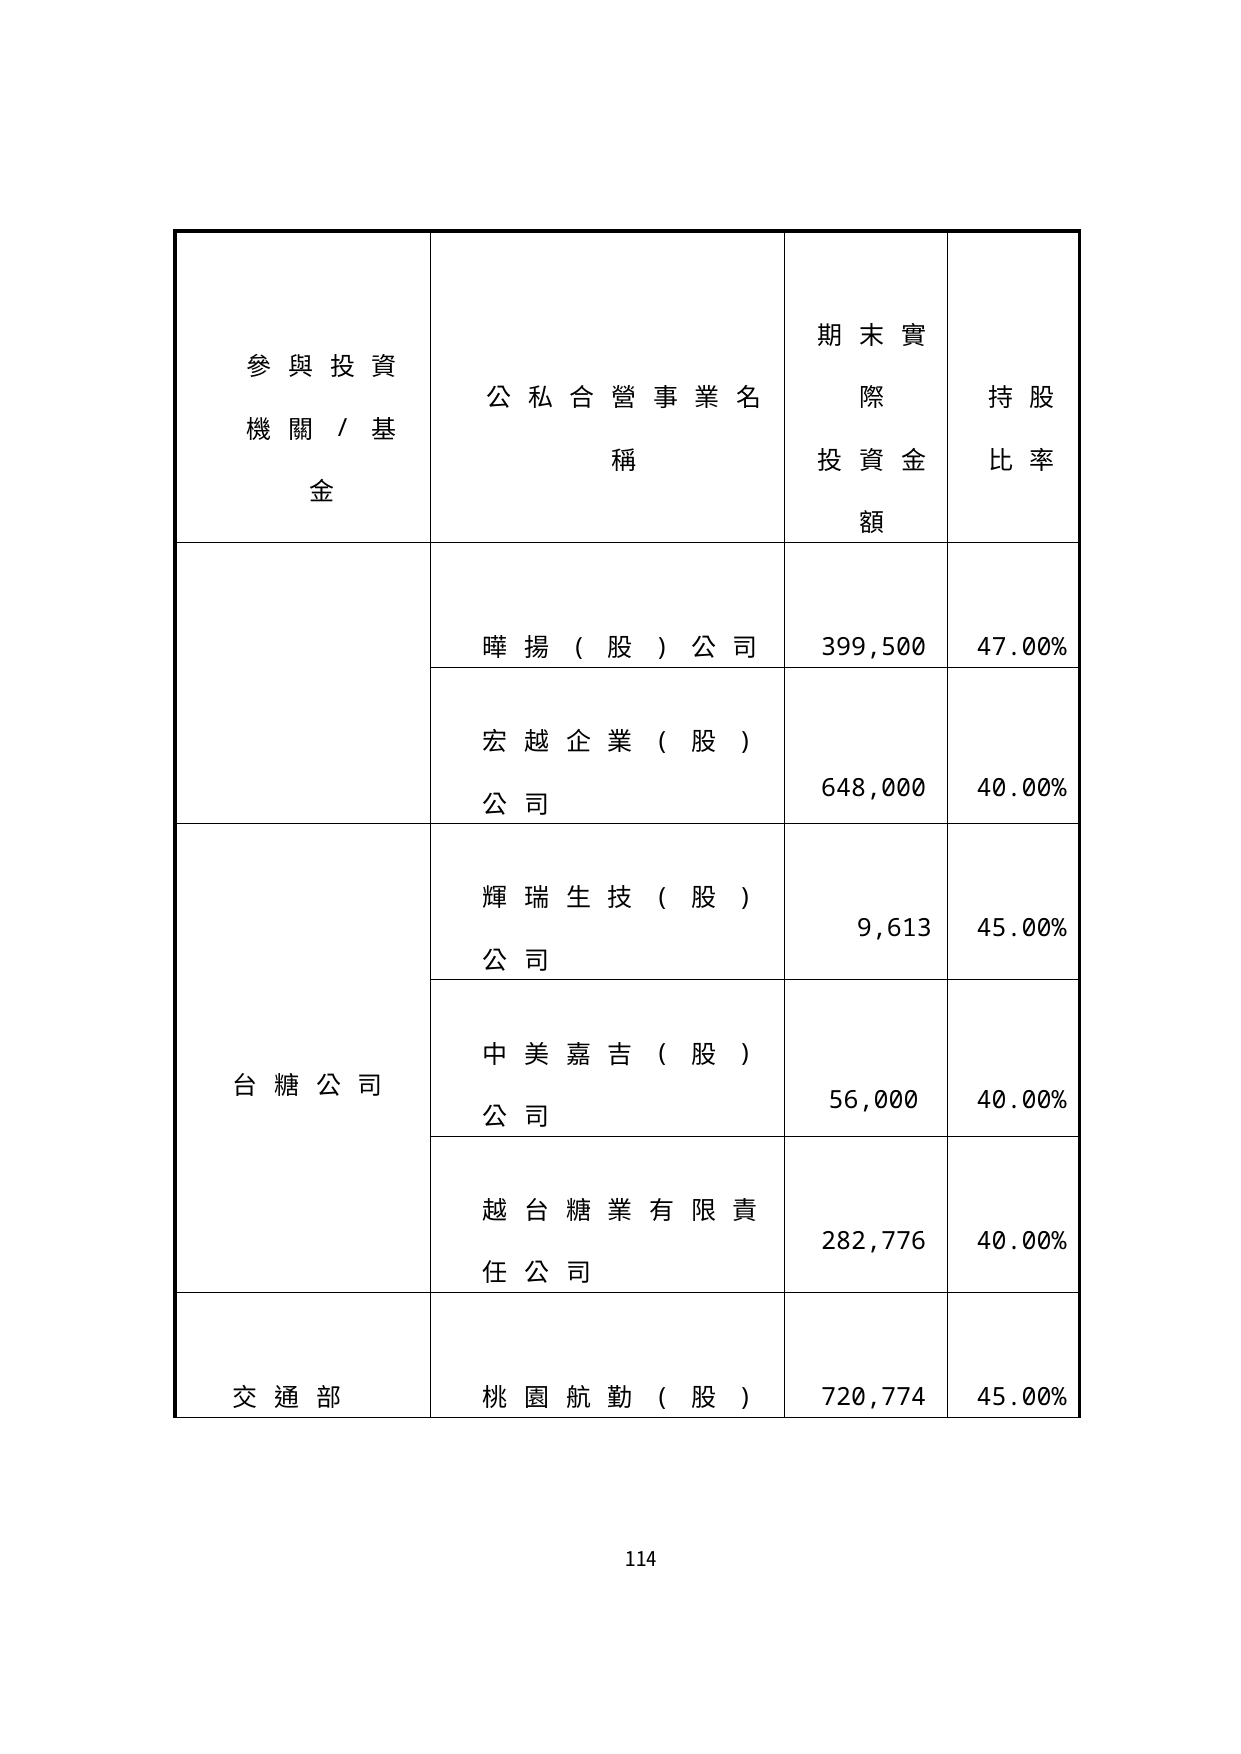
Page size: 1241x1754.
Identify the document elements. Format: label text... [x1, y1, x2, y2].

table_cell 40.00% [948, 668, 1078, 823]
table_cell 曄揚(股)公司 [431, 543, 784, 667]
table_cell 9,613 [785, 824, 947, 979]
table_cell 越台糖業有限責任公司 [431, 1137, 784, 1292]
table_cell 宏越企業(股)公司 [431, 668, 784, 823]
table_cell 648,000 [785, 668, 947, 823]
table_cell 交通部 [177, 1293, 430, 1417]
table_cell 中美嘉吉(股)公司 [431, 980, 784, 1136]
table_cell 桃園航勤(股) [431, 1293, 784, 1417]
table_header 參與投資機關/基金 [177, 233, 430, 542]
table_cell 45.00% [948, 1293, 1078, 1417]
table_header 持股比率 [948, 233, 1078, 542]
table_header 期末實際 投資金額 [785, 233, 947, 542]
table_cell [177, 543, 430, 823]
table_header 公私合營事業名稱 [431, 233, 784, 542]
table_cell 40.00% [948, 1137, 1078, 1292]
table_cell 282,776 [785, 1137, 947, 1292]
table_cell 399,500 [785, 543, 947, 667]
table_cell 40.00% [948, 980, 1078, 1136]
table_cell 56,000 [785, 980, 947, 1136]
table_cell 台糖公司 [177, 824, 430, 1292]
table_cell 45.00% [948, 824, 1078, 979]
table_cell 47.00% [948, 543, 1078, 667]
table_cell 輝瑞生技(股)公司 [431, 824, 784, 979]
table_cell 720,774 [785, 1293, 947, 1417]
